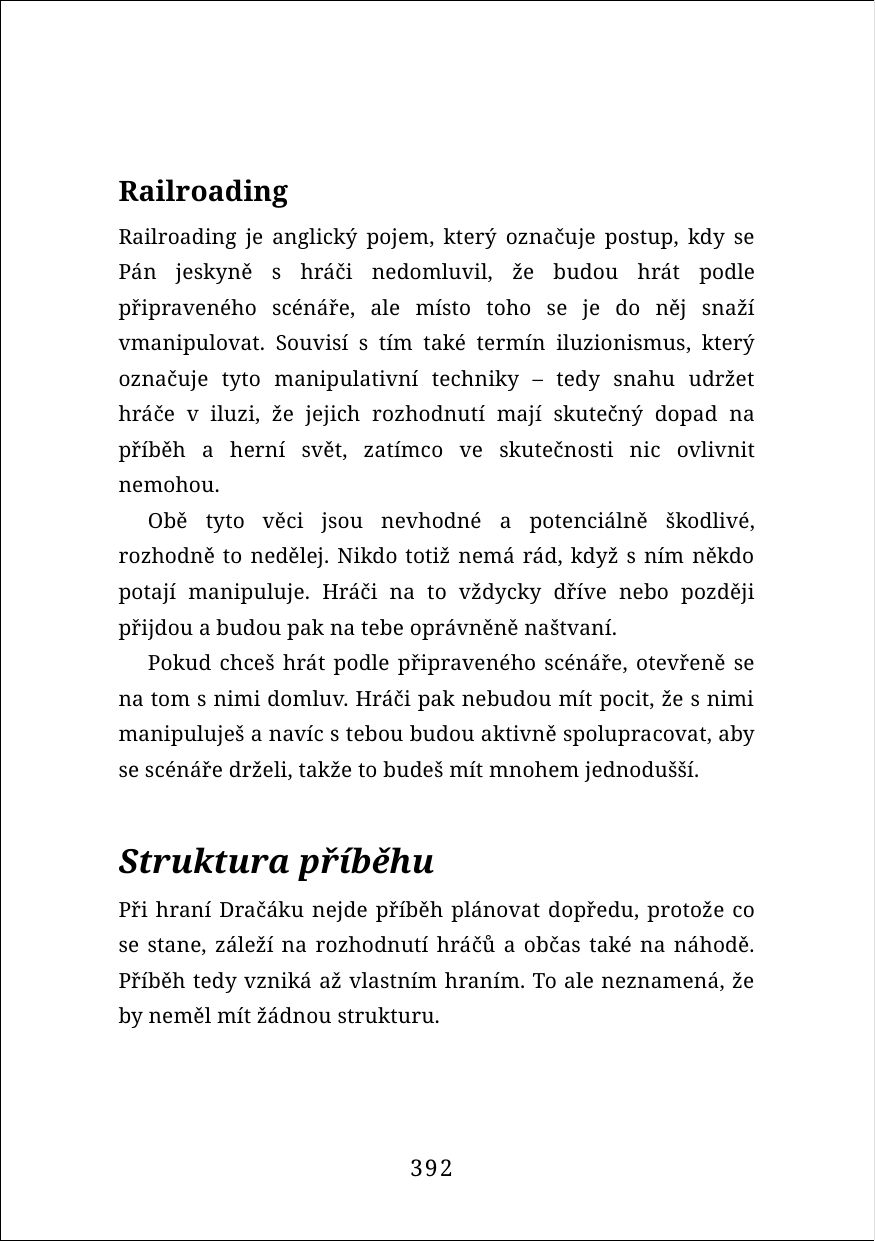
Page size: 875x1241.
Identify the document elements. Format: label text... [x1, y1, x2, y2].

subtitle Railroading [118, 172, 756, 210]
subtitle Struktura příběhu [118, 837, 756, 883]
text Při hraní Dračáku nejde příběh plánovat dopředu, protože co se stane, záleží na rozhodnutí hráčů a občas také na náhodě. Příběh tedy vzniká až vlastním hraním. To ale neznamená, že by neměl mít žádnou strukturu. [118, 895, 756, 1030]
text Railroading je anglický pojem, který označuje postup, kdy se Pán jeskyně s hráči nedomluvil, že budou hrát podle připraveného scénáře, ale místo toho se je do něj snaží vmanipulovat. Souvisí s tím také termín iluzionismus, který označuje tyto manipulativní techniky – tedy snahu udržet hráče v iluzi, že jejich rozhodnutí mají skutečný dopad na příběh a herní svět, zatímco ve skutečnosti nic ovlivnit nemohou. Obě tyto věci jsou nevhodné a potenciálně škodlivé, rozhodně to nedělej. Nikdo totiž nemá rád, když s ním někdo potají manipuluje. Hráči na to vždycky dříve nebo později přijdou a budou pak na tebe oprávněně naštvaní. Pokud chceš hrát podle připraveného scénáře, otevřeně se na tom s nimi domluv. Hráči pak nebudou mít pocit, že s nimi manipuluješ a navíc s tebou budou aktivně spolupracovat, aby se scénáře drželi, takže to budeš mít mnohem jednodušší. [118, 222, 756, 783]
